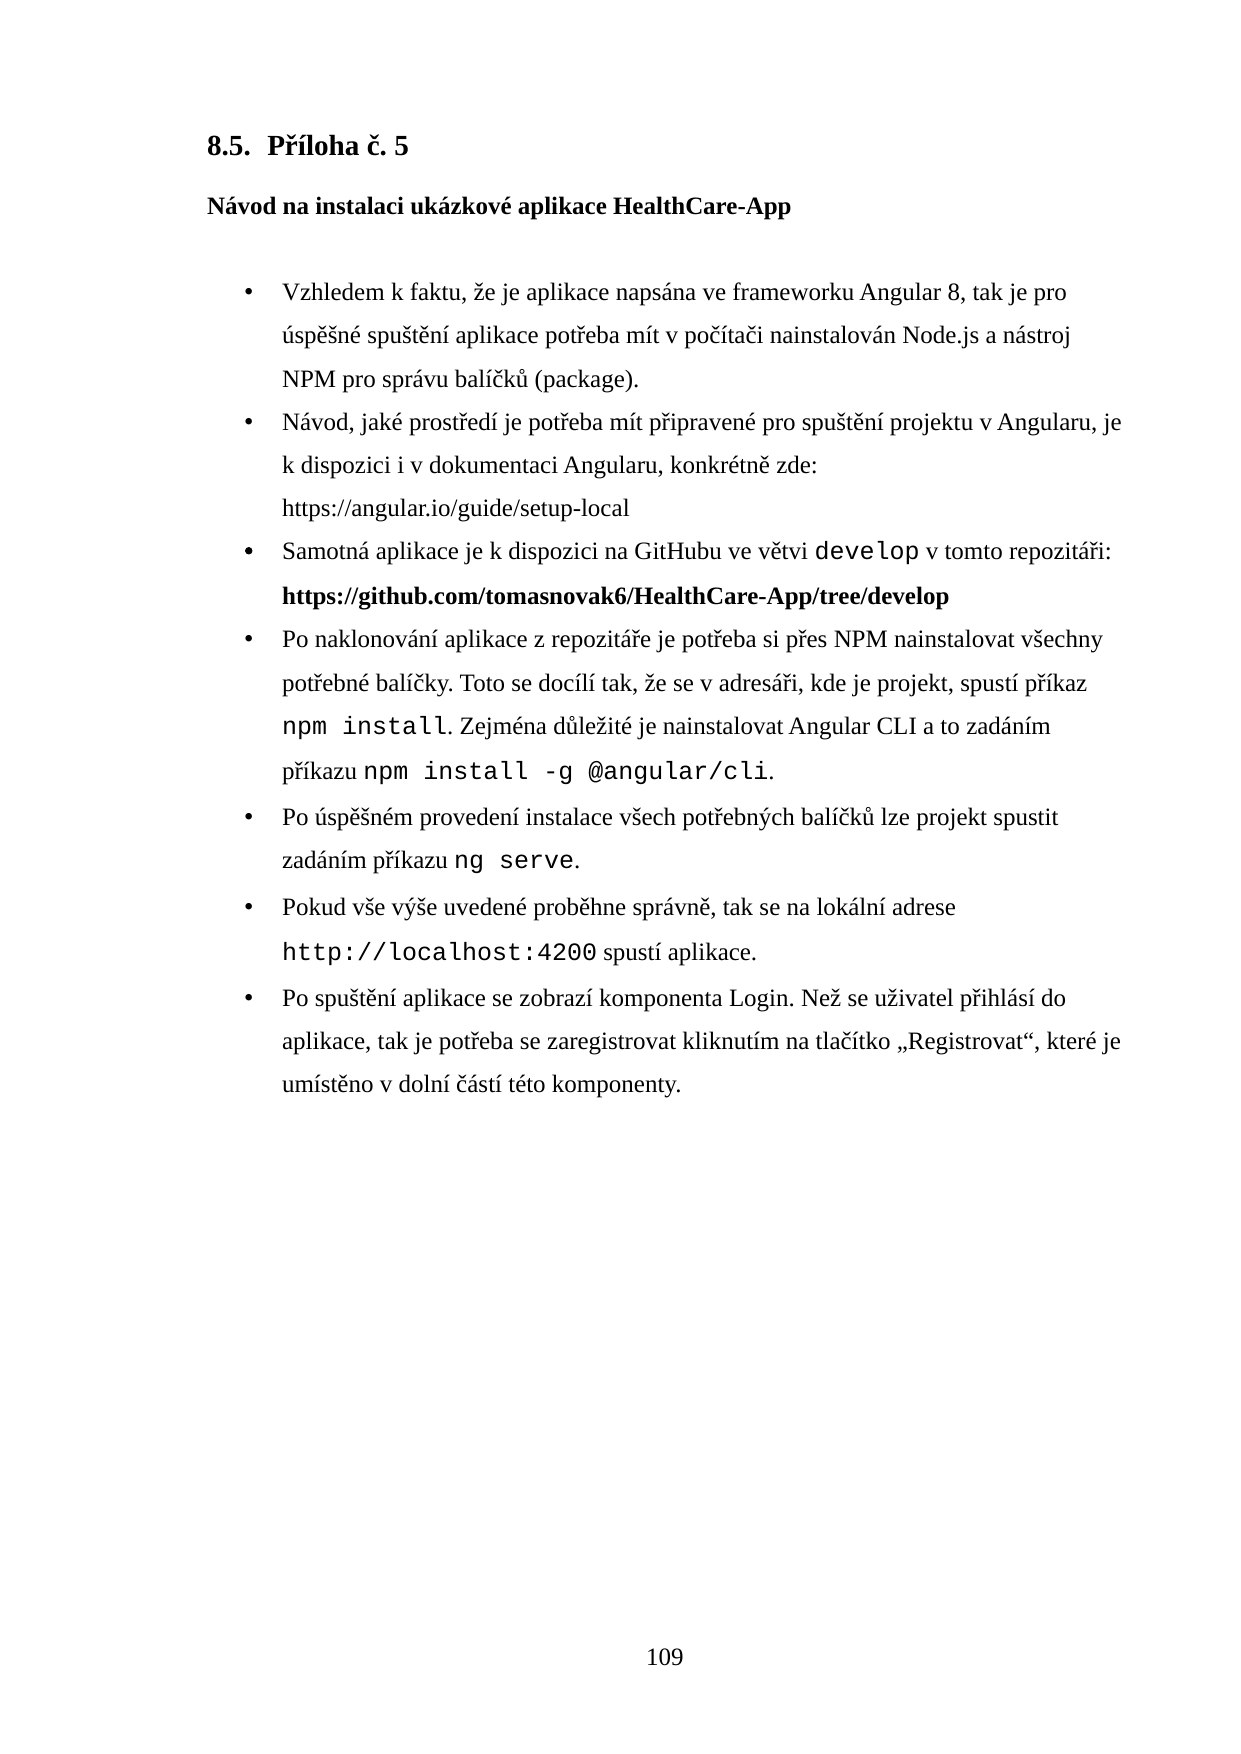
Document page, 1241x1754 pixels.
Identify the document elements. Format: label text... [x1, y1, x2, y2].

list Po spuštění aplikace se zobrazí komponenta Login. Než se uživatel přihlásí do aplikace, tak je potřeba se zaregistrovat kliknutím na tlačítko „Registrovat“, které je umístěno v dolní částí této komponenty. [244, 983, 1122, 1098]
list Po úspěšném provedení instalace všech potřebných balíčků lze projekt spustit zadáním příkazu ng serve. [244, 802, 1122, 876]
text Návod na instalaci ukázkové aplikace HealthCare-App [207, 191, 1122, 220]
list Vzhledem k faktu, že je aplikace napsána ve frameworku Angular 8, tak je pro úspěšné spuštění aplikace potřeba mít v počítači nainstalován Node.js a nástroj NPM pro správu balíčků (package). [244, 277, 1122, 392]
list Návod, jaké prostředí je potřeba mít připravené pro spuštění projektu v Angularu, je k dispozici i v dokumentaci Angularu, konkrétně zde: https://angular.io/guide/setup-local [244, 407, 1122, 522]
list Samotná aplikace je k dispozici na GitHubu ve větvi develop v tomto repozitáři: https://github.com/tomasnovak6/HealthCare-App/tree/develop [244, 536, 1122, 610]
subtitle Příloha č. 5 [207, 128, 1122, 162]
list Pokud vše výše uvedené proběhne správně, tak se na lokální adrese http://localhost:4200 spustí aplikace. [244, 892, 1122, 968]
list Po naklonování aplikace z repozitáře je potřeba si přes NPM nainstalovat všechny potřebné balíčky. Toto se docílí tak, že se v adresáři, kde je projekt, spustí příkaz npm install. Zejména důležité je nainstalovat Angular CLI a to zadáním příkazu npm install -g @angular/cli. [244, 624, 1122, 787]
